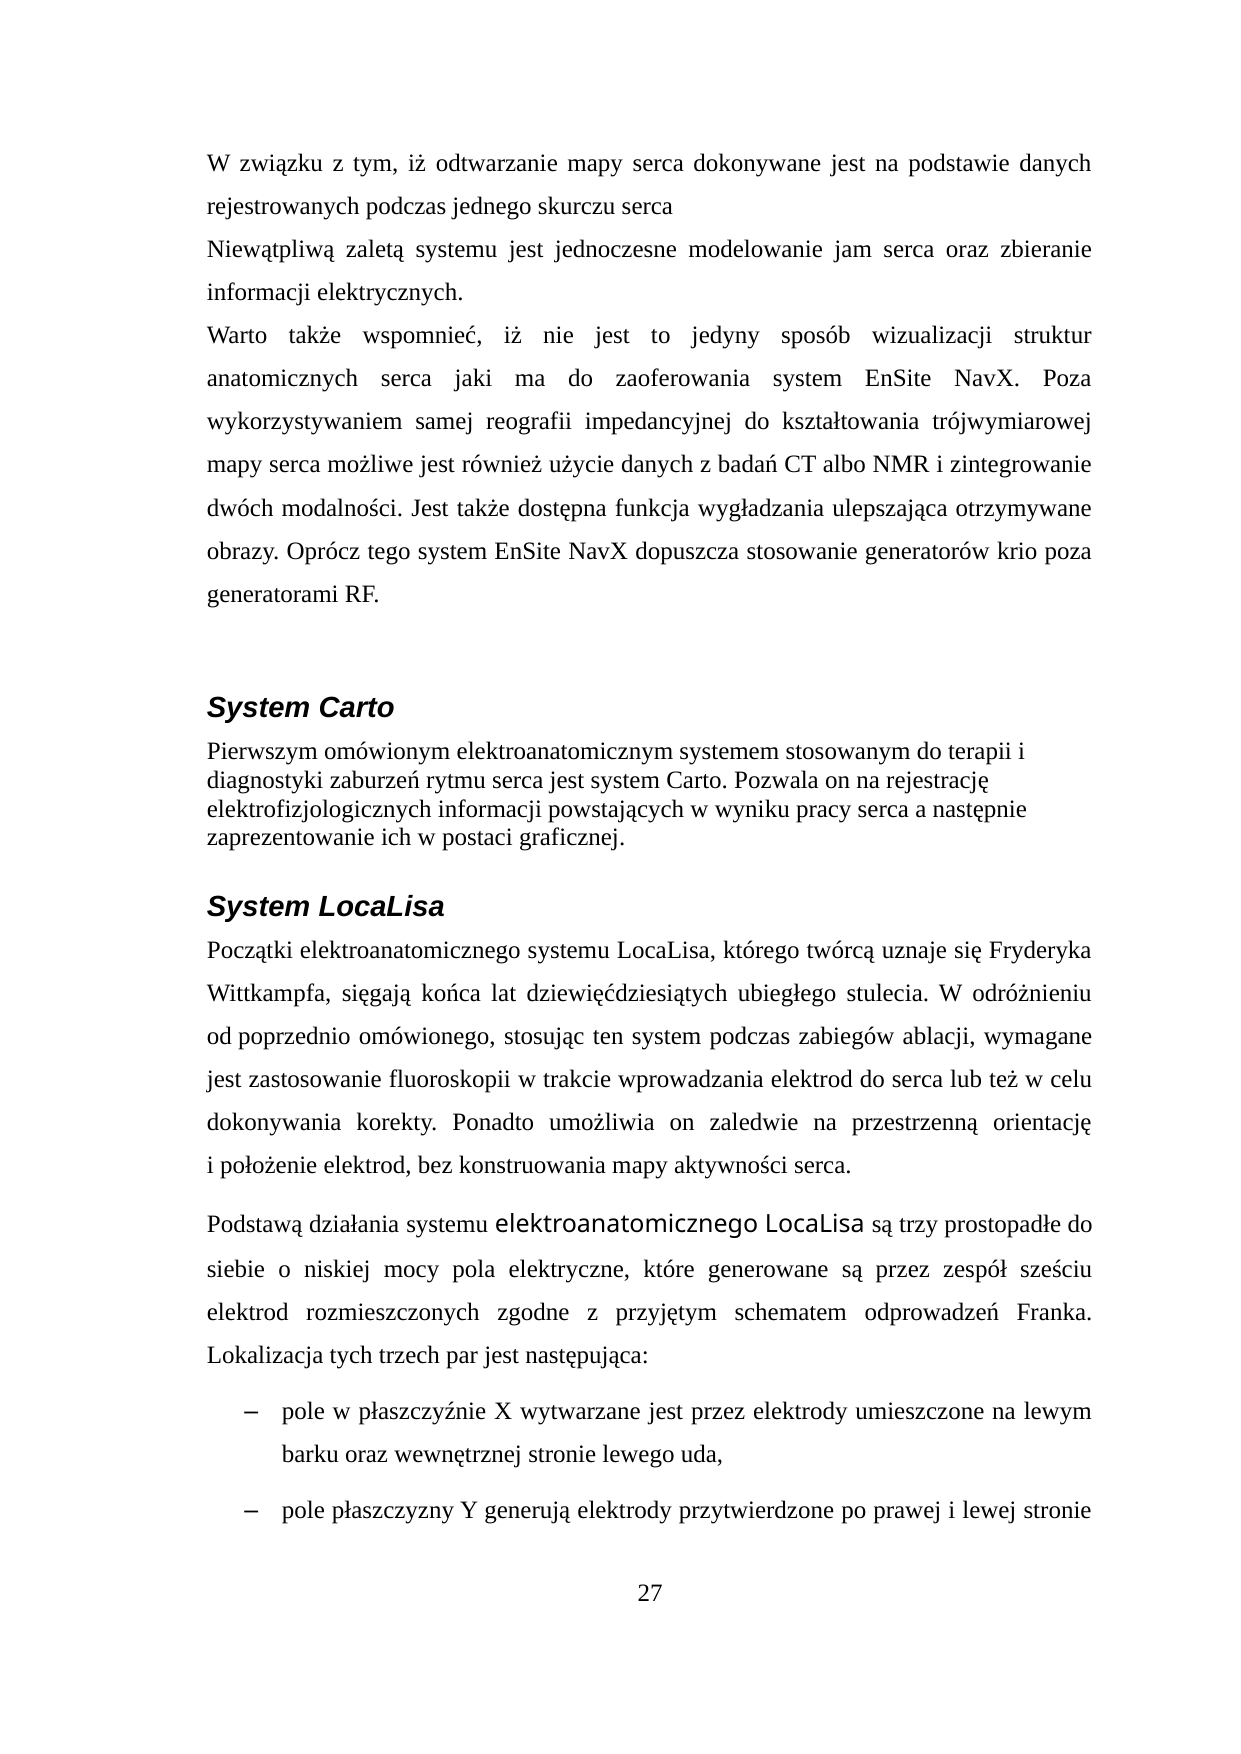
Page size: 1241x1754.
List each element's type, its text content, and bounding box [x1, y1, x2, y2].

list pole płaszczyzny Y generują elektrody przytwierdzone po prawej i lewej stronie [244, 1495, 1093, 1524]
subtitle System LocaLisa [207, 889, 1093, 922]
text Warto także wspomnieć, iż nie jest to jedyny sposób wizualizacji struktur anatomicznych serca jaki ma do zaoferowania system EnSite NavX. Poza wykorzystywaniem samej reografii impedancyjnej do kształtowania trójwymiarowej mapy serca możliwe jest również użycie danych z badań CT albo NMR i zintegrowanie dwóch modalności. Jest także dostępna funkcja wygładzania ulepszająca otrzymywane obrazy. Oprócz tego system EnSite NavX dopuszcza stosowanie generatorów krio poza generatorami RF. [207, 320, 1093, 608]
text Pierwszym omówionym elektroanatomicznym systemem stosowanym do terapii i diagnostyki zaburzeń rytmu serca jest system Carto. Pozwala on na rejestrację elektrofizjologicznych informacji powstających w wyniku pracy serca a następnie zaprezentowanie ich w postaci graficznej. [207, 736, 1093, 851]
text W związku z tym, iż odtwarzanie mapy serca dokonywane jest na podstawie danych rejestrowanych podczas jednego skurczu serca [207, 148, 1093, 219]
text Niewątpliwą zaletą systemu jest jednoczesne modelowanie jam serca oraz zbieranie informacji elektrycznych. [207, 234, 1093, 306]
text Podstawą działania systemu elektroanatomicznego LocaLisa są trzy prostopadłe do siebie o niskiej mocy pola elektryczne, które generowane są przez zespół sześciu elektrod rozmieszczonych zgodne z przyjętym schematem odprowadzeń Franka. Lokalizacja tych trzech par jest następująca: [207, 1206, 1093, 1369]
text Początki elektroanatomicznego systemu LocaLisa, którego twórcą uznaje się Fryderyka Wittkampfa, sięgają końca lat dziewięćdziesiątych ubiegłego stulecia. W odróżnieniu od poprzednio omówionego, stosując ten system podczas zabiegów ablacji, wymagane jest zastosowanie fluoroskopii w trakcie wprowadzania elektrod do serca lub też w celu dokonywania korekty. Ponadto umożliwia on zaledwie na przestrzenną orientację i położenie elektrod, bez konstruowania mapy aktywności serca. [207, 935, 1093, 1179]
subtitle System Carto [207, 690, 1093, 724]
list pole w płaszczyźnie X wytwarzane jest przez elektrody umieszczone na lewym barku oraz wewnętrznej stronie lewego uda, [244, 1396, 1093, 1468]
